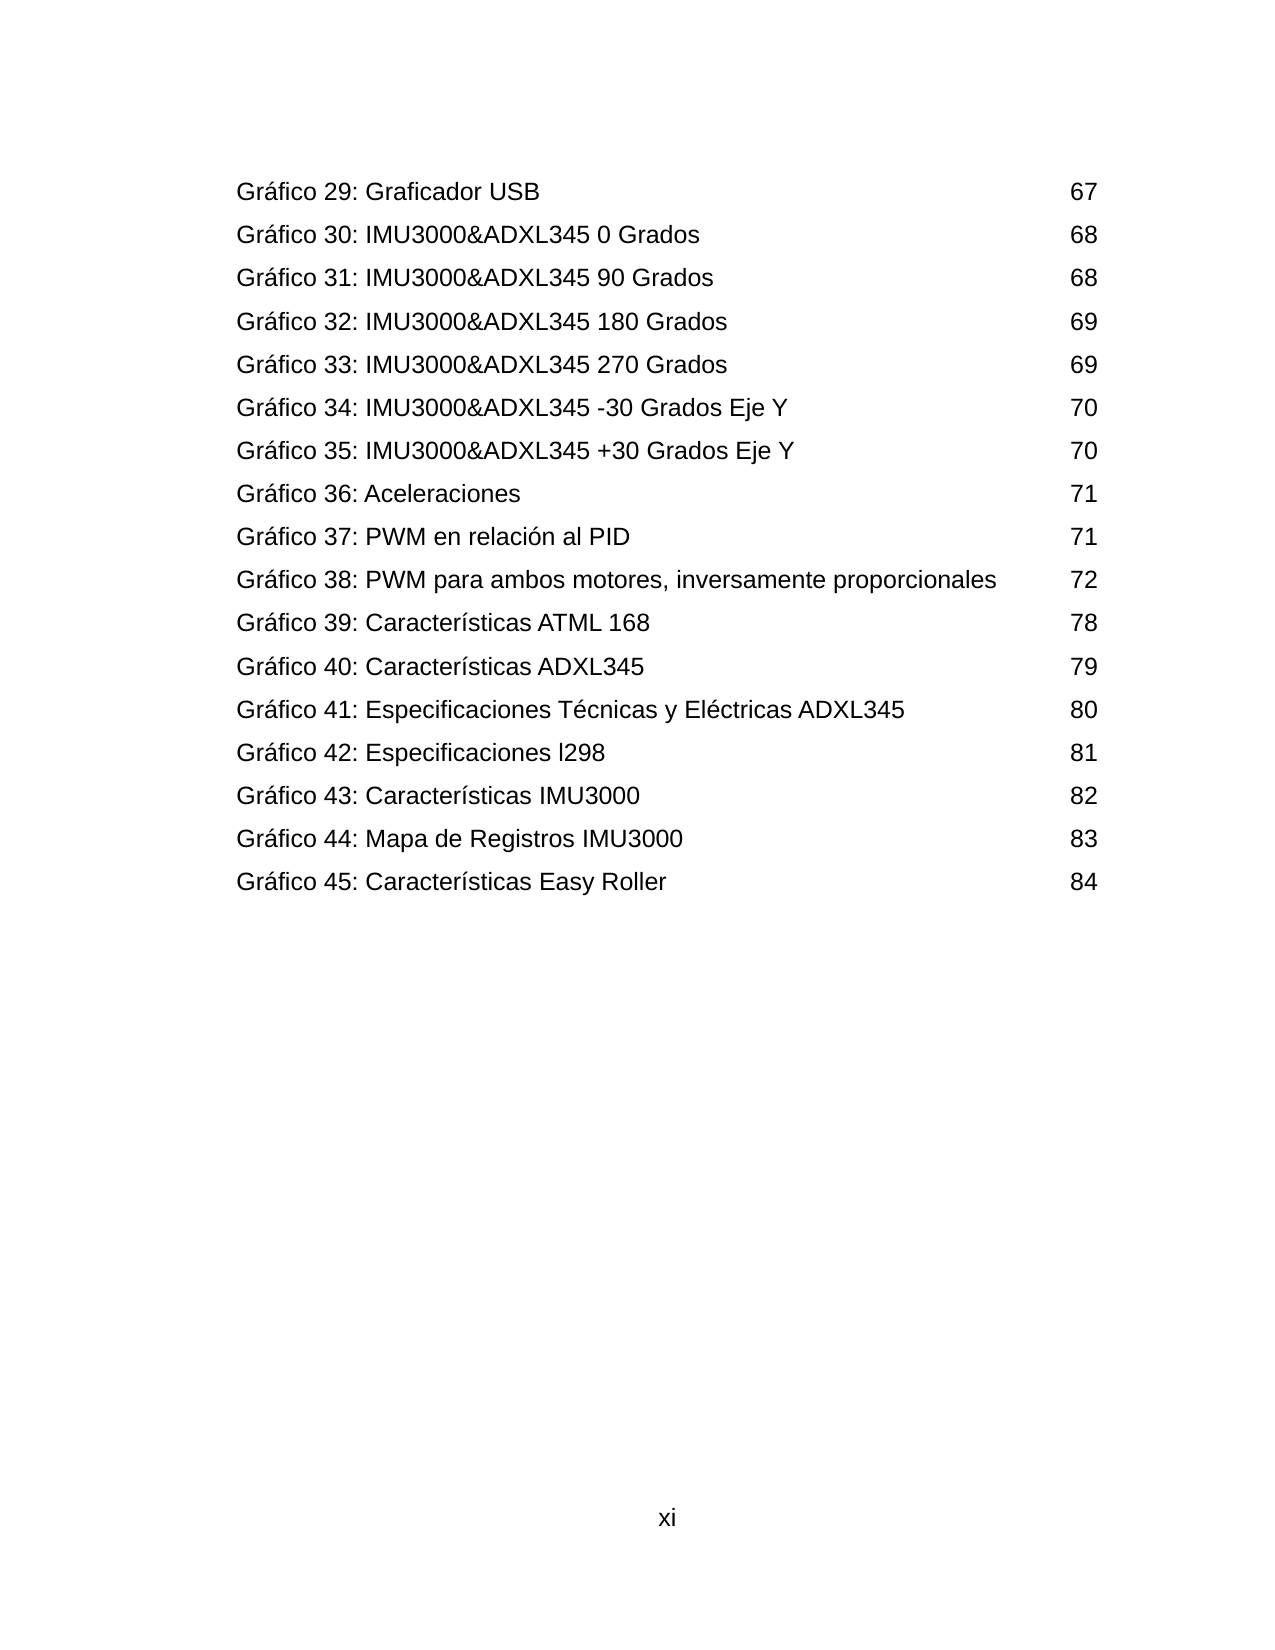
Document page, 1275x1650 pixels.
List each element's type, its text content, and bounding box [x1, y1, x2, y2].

text Gráfico 42: Especificaciones l298 81 [236, 738, 1098, 767]
text Gráfico 30: IMU3000&ADXL345 0 Grados 68 [236, 220, 1098, 249]
text Gráfico 32: IMU3000&ADXL345 180 Grados 69 [236, 307, 1098, 335]
text Gráfico 43: Características IMU3000 82 [236, 781, 1098, 810]
text Gráfico 44: Mapa de Registros IMU3000 83 [236, 824, 1098, 853]
text Gráfico 37: PWM en relación al PID 71 [236, 522, 1098, 551]
text Gráfico 40: Características ADXL345 79 [236, 652, 1098, 680]
text Gráfico 31: IMU3000&ADXL345 90 Grados 68 [236, 263, 1098, 292]
text Gráfico 38: PWM para ambos motores, inversamente proporcionales 72 [236, 565, 1098, 594]
text Gráfico 36: Aceleraciones 71 [236, 479, 1098, 508]
text Gráfico 33: IMU3000&ADXL345 270 Grados 69 [236, 350, 1098, 378]
text Gráfico 41: Especificaciones Técnicas y Eléctricas ADXL345 80 [236, 695, 1098, 723]
text Gráfico 39: Características ATML 168 78 [236, 608, 1098, 637]
text Gráfico 35: IMU3000&ADXL345 +30 Grados Eje Y 70 [236, 436, 1098, 465]
text Gráfico 34: IMU3000&ADXL345 -30 Grados Eje Y 70 [236, 393, 1098, 422]
text Gráfico 29: Graficador USB 67 [236, 177, 1098, 206]
text Gráfico 45: Características Easy Roller 84 [236, 867, 1098, 896]
